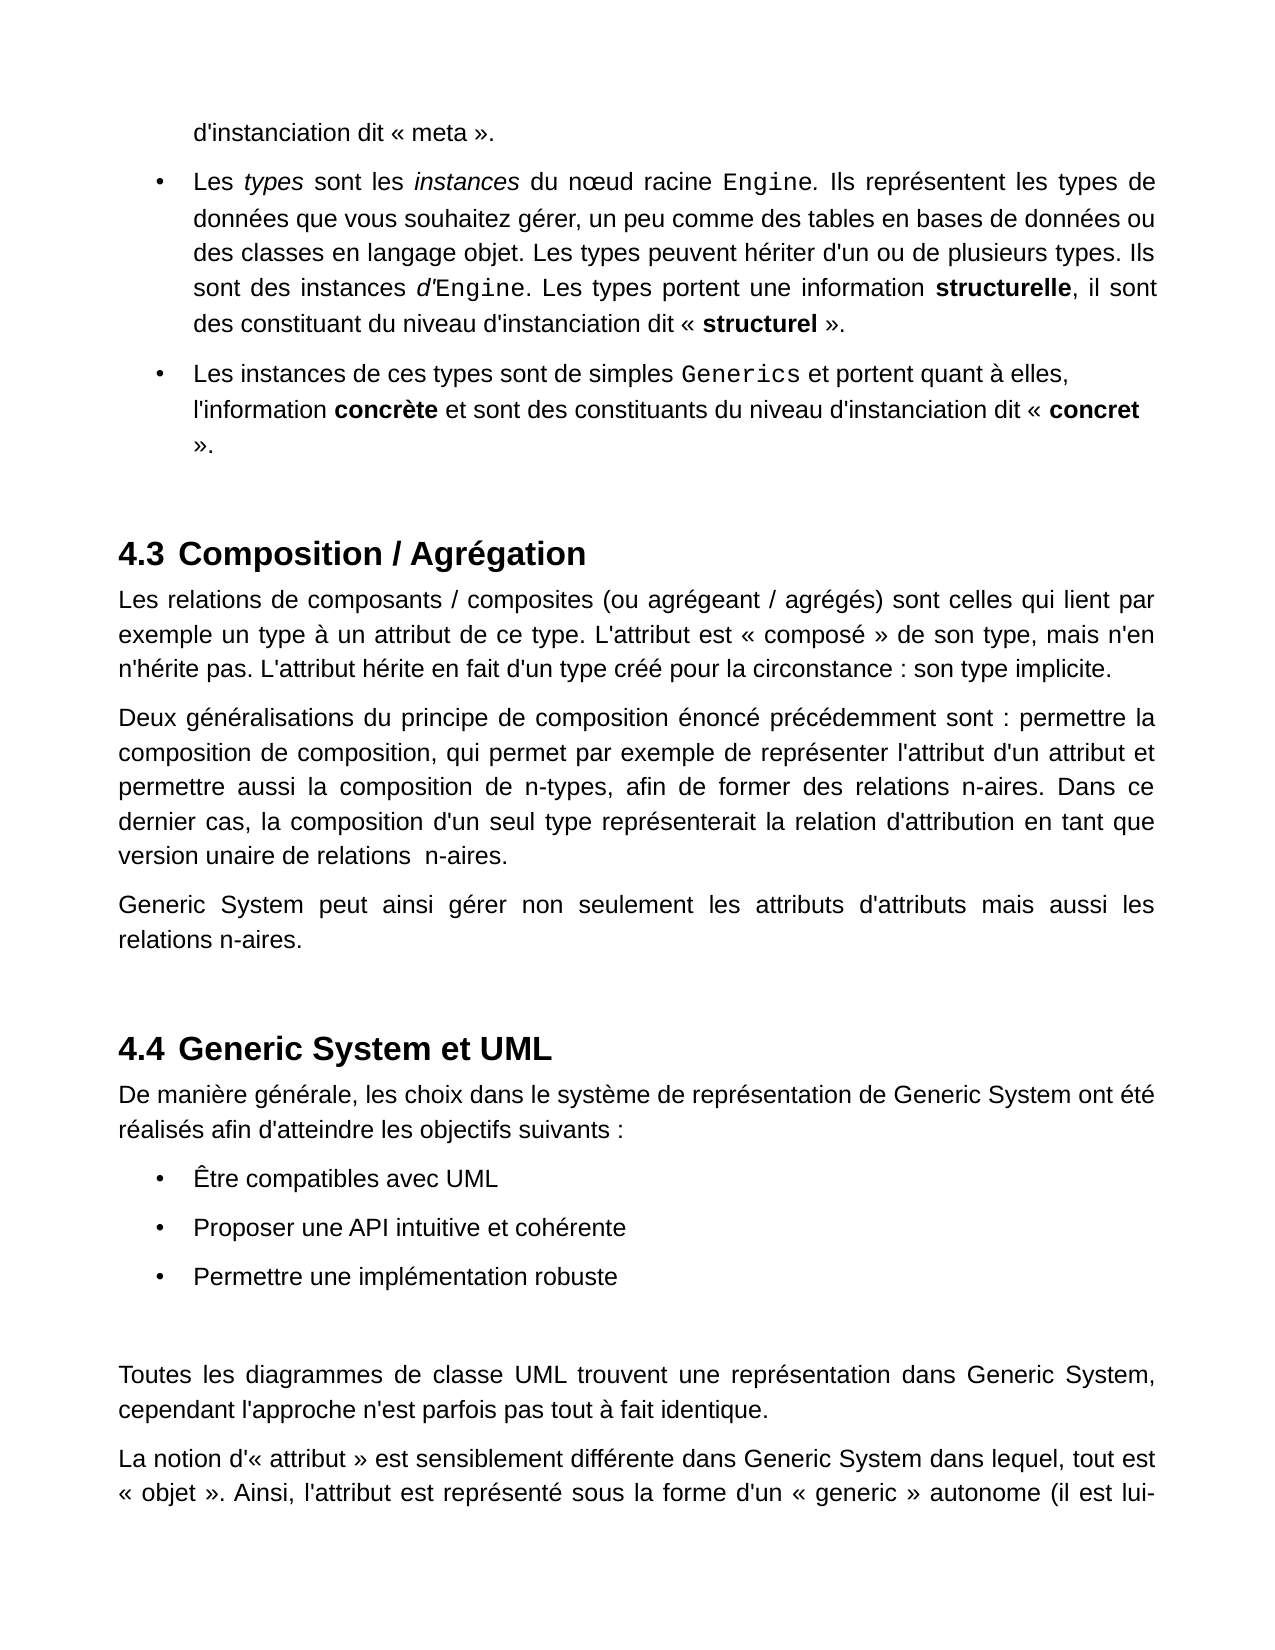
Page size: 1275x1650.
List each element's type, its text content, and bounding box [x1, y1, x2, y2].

list Les instances de ces types sont de simples Generics et portent quant à elles, l'information concrète et sont des constituants du niveau d'instanciation dit « concret ». [156, 358, 1157, 458]
text Les relations de composants / composites (ou agrégeant / agrégés) sont celles qui lient par exemple un type à un attribut de ce type. L'attribut est « composé » de son type, mais n'en n'hérite pas. L'attribut hérite en fait d'un type créé pour la circonstance : son type implicite. [118, 585, 1157, 683]
text Toutes les diagrammes de classe UML trouvent une représentation dans Generic System, cependant l'approche n'est parfois pas tout à fait identique. [118, 1360, 1157, 1423]
list Être compatibles avec UML [156, 1164, 1157, 1193]
list Les types sont les instances du nœud racine Engine. Ils représentent les types de données que vous souhaitez gérer, un peu comme des tables en bases de données ou des classes en langage objet. Les types peuvent hériter d'un ou de plusieurs types. Ils sont des instances d'Engine. Les types portent une information structurelle, il sont des constituant du niveau d'instanciation dit « structurel ». [156, 167, 1157, 338]
list d'instanciation dit « meta ». [156, 118, 1157, 147]
subtitle Composition / Agrégation [118, 534, 1157, 573]
text De manière générale, les choix dans le système de représentation de Generic System ont été réalisés afin d'atteindre les objectifs suivants : [118, 1080, 1157, 1143]
list Proposer une API intuitive et cohérente [156, 1213, 1157, 1242]
text La notion d'« attribut » est sensiblement différente dans Generic System dans lequel, tout est « objet ». Ainsi, l'attribut est représenté sous la forme d'un « generic » autonome (il est lui- [118, 1444, 1157, 1507]
text Deux généralisations du principe de composition énoncé précédemment sont : permettre la composition de composition, qui permet par exemple de représenter l'attribut d'un attribut et permettre aussi la composition de n-types, afin de former des relations n-aires. Dans ce dernier cas, la composition d'un seul type représenterait la relation d'attribution en tant que version unaire de relations n-aires. [118, 703, 1157, 870]
subtitle Generic System et UML [118, 1029, 1157, 1068]
list Permettre une implémentation robuste [156, 1262, 1157, 1291]
text Generic System peut ainsi gérer non seulement les attributs d'attributs mais aussi les relations n-aires. [118, 890, 1157, 953]
